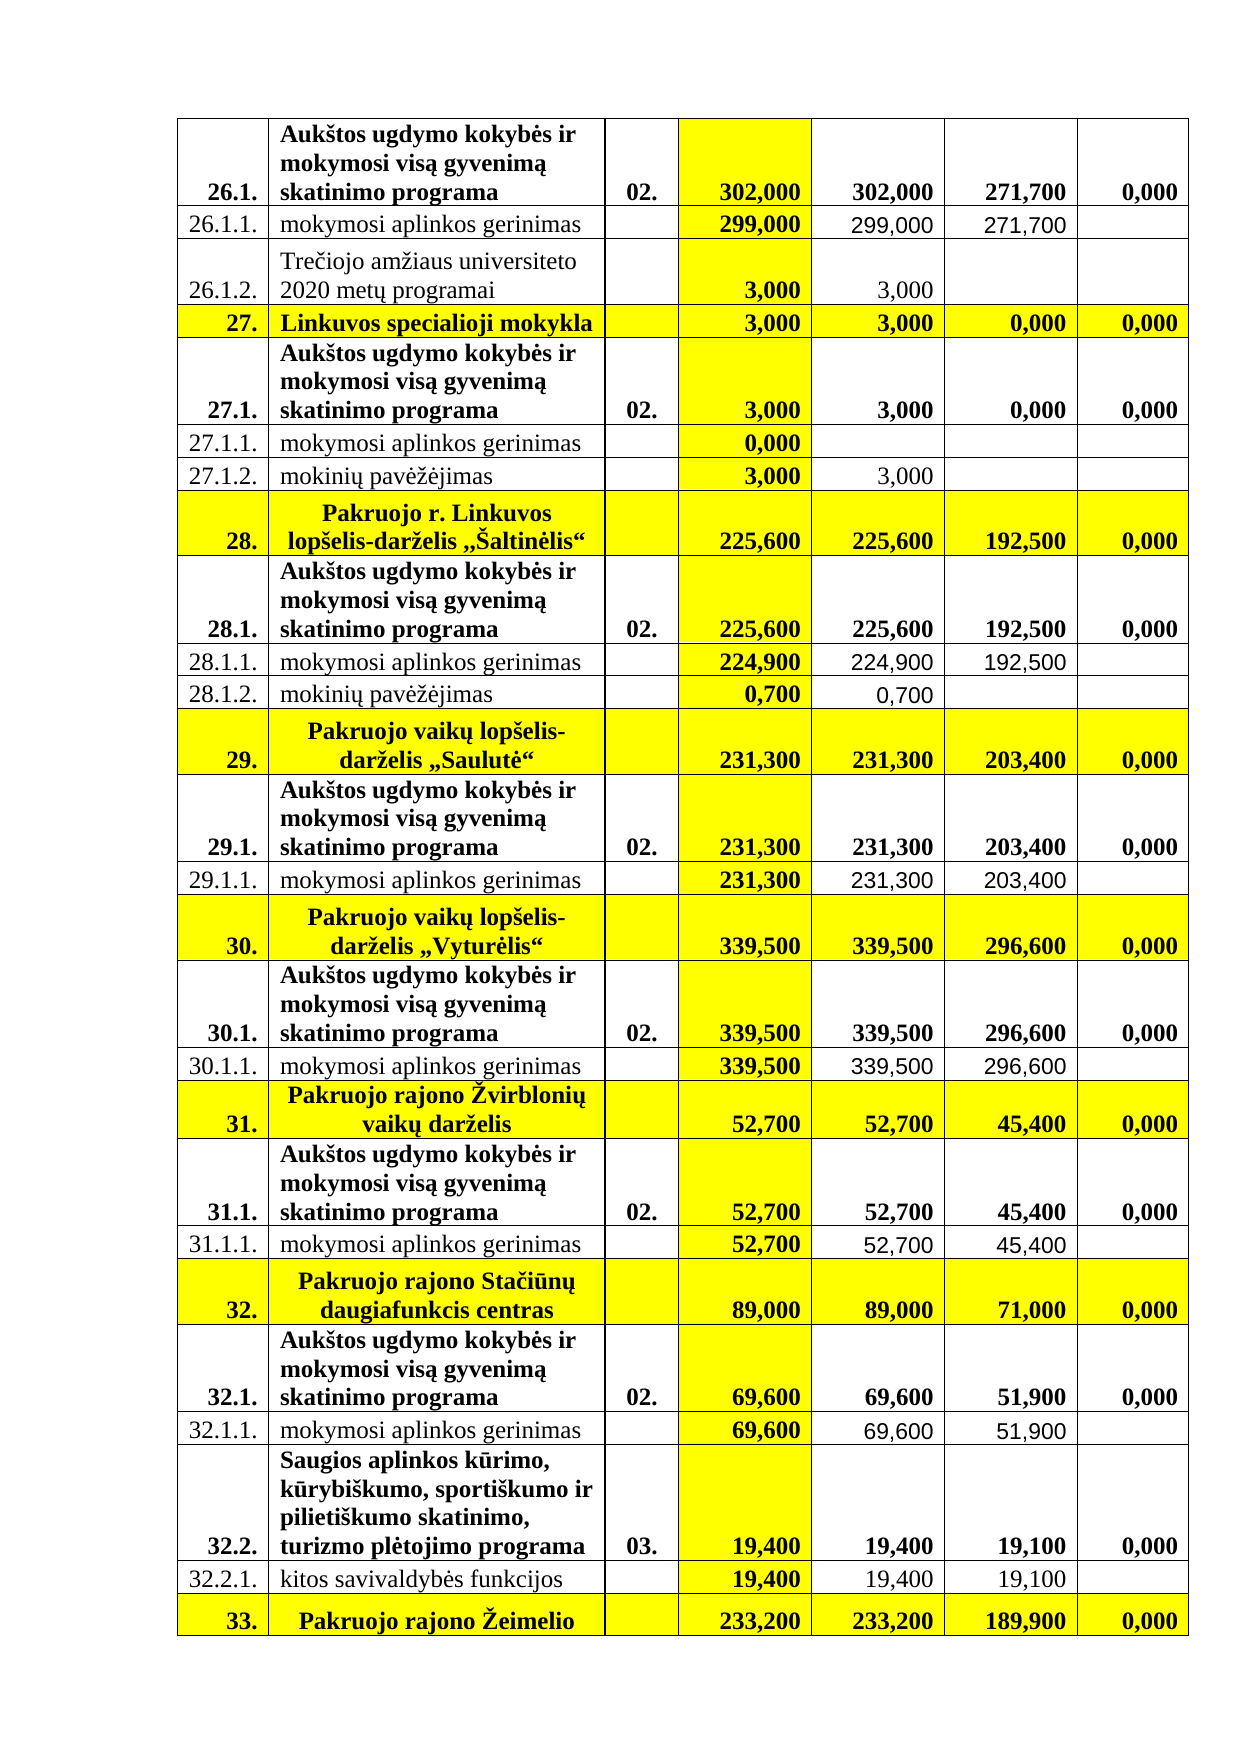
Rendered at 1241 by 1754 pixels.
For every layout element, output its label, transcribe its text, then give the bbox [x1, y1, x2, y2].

table_cell 0,000 [1078, 961, 1188, 1047]
table_cell 233,200 [812, 1594, 944, 1635]
table_cell 3,000 [679, 239, 811, 304]
table_cell 27.1. [178, 338, 268, 424]
table_cell 271,700 [945, 119, 1077, 205]
table_cell 3,000 [812, 239, 944, 304]
table_cell [1078, 239, 1188, 304]
table_cell 02. [606, 961, 678, 1047]
table_cell Aukštos ugdymo kokybės ir mokymosi visą gyvenimą skatinimo programa [269, 1325, 604, 1411]
table_cell Pakruojo rajono Stačiūnų daugiafunkcis centras [269, 1259, 604, 1324]
table_cell 3,000 [679, 305, 811, 337]
table_cell 3,000 [679, 338, 811, 424]
table_cell [1078, 644, 1188, 675]
table_cell [606, 1226, 678, 1258]
table_cell [1078, 1226, 1188, 1258]
table_cell [606, 1561, 678, 1593]
table_cell 28.1. [178, 556, 268, 642]
table_cell 0,000 [1078, 1325, 1188, 1411]
table_cell [1078, 676, 1188, 708]
table_cell 203,400 [945, 862, 1077, 894]
table_cell [606, 458, 678, 489]
table_cell mokymosi aplinkos gerinimas [269, 862, 604, 894]
table_cell 52,700 [812, 1139, 944, 1225]
table_cell 26.1.2. [178, 239, 268, 304]
table_cell 3,000 [679, 458, 811, 489]
table_cell mokymosi aplinkos gerinimas [269, 1412, 604, 1444]
table_cell 26.1.1. [178, 206, 268, 238]
table_cell Aukštos ugdymo kokybės ir mokymosi visą gyvenimą skatinimo programa [269, 119, 604, 205]
table_cell 45,400 [945, 1226, 1077, 1258]
table_cell mokymosi aplinkos gerinimas [269, 1226, 604, 1258]
table_cell 302,000 [679, 119, 811, 205]
table_cell Pakruojo r. Linkuvos lopšelis-darželis ,,Šaltinėlis“ [269, 491, 604, 555]
table_cell [1078, 862, 1188, 894]
table_cell mokymosi aplinkos gerinimas [269, 644, 604, 675]
table_cell [1078, 425, 1188, 457]
table_cell 224,900 [812, 644, 944, 675]
table_cell [606, 1048, 678, 1079]
table_cell 302,000 [812, 119, 944, 205]
table_cell 52,700 [679, 1081, 811, 1138]
table_cell 19,400 [812, 1561, 944, 1593]
table_cell mokinių pavėžėjimas [269, 458, 604, 489]
table_cell [812, 425, 944, 457]
table_cell 231,300 [812, 862, 944, 894]
table_cell 339,500 [812, 961, 944, 1047]
table_cell Pakruojo vaikų lopšelis-darželis „Saulutė“ [269, 709, 604, 774]
table_cell 02. [606, 1139, 678, 1225]
table_cell 27. [178, 305, 268, 337]
table_cell 224,900 [679, 644, 811, 675]
table_cell 31.1. [178, 1139, 268, 1225]
table_cell 0,000 [1078, 1081, 1188, 1138]
table_cell 192,500 [945, 644, 1077, 675]
table_cell 32.1. [178, 1325, 268, 1411]
table_cell 339,500 [812, 1048, 944, 1079]
table_cell kitos savivaldybės funkcijos [269, 1561, 604, 1593]
table_cell 231,300 [679, 709, 811, 774]
table_cell Aukštos ugdymo kokybės ir mokymosi visą gyvenimą skatinimo programa [269, 556, 604, 642]
table_cell [1078, 1048, 1188, 1079]
table_cell 32.2. [178, 1445, 268, 1560]
table_cell 30. [178, 895, 268, 959]
table_cell 231,300 [679, 775, 811, 861]
table_cell [1078, 458, 1188, 489]
table_cell [606, 425, 678, 457]
table_cell 339,500 [679, 1048, 811, 1079]
table_cell 27.1.1. [178, 425, 268, 457]
table_cell 0,000 [679, 425, 811, 457]
table_cell [945, 239, 1077, 304]
table_cell 0,000 [1078, 1594, 1188, 1635]
table_cell 0,000 [1078, 556, 1188, 642]
table_cell 299,000 [812, 206, 944, 238]
table_cell 29. [178, 709, 268, 774]
table_cell 29.1. [178, 775, 268, 861]
table_cell 231,300 [812, 709, 944, 774]
table_cell Aukštos ugdymo kokybės ir mokymosi visą gyvenimą skatinimo programa [269, 1139, 604, 1225]
table_cell 28.1.2. [178, 676, 268, 708]
table_cell mokymosi aplinkos gerinimas [269, 425, 604, 457]
table_cell 28.1.1. [178, 644, 268, 675]
table_cell mokymosi aplinkos gerinimas [269, 206, 604, 238]
table_cell 3,000 [812, 458, 944, 489]
table_cell 0,000 [1078, 338, 1188, 424]
table_cell 0,000 [1078, 709, 1188, 774]
table_cell 192,500 [945, 491, 1077, 555]
table_cell Aukštos ugdymo kokybės ir mokymosi visą gyvenimą skatinimo programa [269, 775, 604, 861]
table_cell 69,600 [812, 1325, 944, 1411]
table_cell 02. [606, 775, 678, 861]
table_cell 29.1.1. [178, 862, 268, 894]
table_cell 19,400 [679, 1445, 811, 1560]
table_cell 225,600 [679, 556, 811, 642]
table_cell 296,600 [945, 1048, 1077, 1079]
table_cell 231,300 [812, 775, 944, 861]
table_cell 26.1. [178, 119, 268, 205]
table_cell 30.1. [178, 961, 268, 1047]
table_cell 299,000 [679, 206, 811, 238]
table_cell 339,500 [679, 961, 811, 1047]
table_cell 233,200 [679, 1594, 811, 1635]
table_cell Pakruojo rajono Žvirblonių vaikų darželis [269, 1081, 604, 1138]
table_cell [606, 862, 678, 894]
table_cell 0,700 [679, 676, 811, 708]
table_cell mokymosi aplinkos gerinimas [269, 1048, 604, 1079]
table_cell mokinių pavėžėjimas [269, 676, 604, 708]
table_cell 0,000 [1078, 1259, 1188, 1324]
table_cell 3,000 [812, 338, 944, 424]
table_cell [606, 491, 678, 555]
table_cell Aukštos ugdymo kokybės ir mokymosi visą gyvenimą skatinimo programa [269, 338, 604, 424]
table_cell 0,000 [1078, 1139, 1188, 1225]
table_cell [606, 895, 678, 959]
table_cell 189,900 [945, 1594, 1077, 1635]
table_cell Saugios aplinkos kūrimo, kūrybiškumo, sportiškumo ir pilietiškumo skatinimo, turizmo plėtojimo programa [269, 1445, 604, 1560]
table_cell Linkuvos specialioji mokykla [269, 305, 604, 337]
table_cell 52,700 [679, 1226, 811, 1258]
table_cell 02. [606, 338, 678, 424]
table_cell 27.1.2. [178, 458, 268, 489]
table_cell 225,600 [679, 491, 811, 555]
table_cell 52,700 [812, 1226, 944, 1258]
table_cell 02. [606, 1325, 678, 1411]
table_cell 19,400 [679, 1561, 811, 1593]
table_cell [945, 676, 1077, 708]
table_cell [606, 676, 678, 708]
table_cell 0,700 [812, 676, 944, 708]
table_cell [1078, 1561, 1188, 1593]
table_cell [606, 239, 678, 304]
table_cell 69,600 [812, 1412, 944, 1444]
table_cell [606, 709, 678, 774]
table_cell 0,000 [945, 305, 1077, 337]
table_cell 0,000 [945, 338, 1077, 424]
table_cell 02. [606, 556, 678, 642]
table_cell 71,000 [945, 1259, 1077, 1324]
table_cell 32.2.1. [178, 1561, 268, 1593]
table_cell 339,500 [679, 895, 811, 959]
table_cell 03. [606, 1445, 678, 1560]
table_cell [606, 1412, 678, 1444]
table_cell 30.1.1. [178, 1048, 268, 1079]
table_cell 45,400 [945, 1139, 1077, 1225]
table_cell 0,000 [1078, 305, 1188, 337]
table_cell 32. [178, 1259, 268, 1324]
table_cell 52,700 [679, 1139, 811, 1225]
table_cell 52,700 [812, 1081, 944, 1138]
table_cell 3,000 [812, 305, 944, 337]
table_cell 19,400 [812, 1445, 944, 1560]
table_cell 31. [178, 1081, 268, 1138]
table_cell 0,000 [1078, 895, 1188, 959]
table_cell 51,900 [945, 1325, 1077, 1411]
table_cell 203,400 [945, 775, 1077, 861]
table_cell 0,000 [1078, 775, 1188, 861]
table_cell [606, 206, 678, 238]
table_cell 89,000 [812, 1259, 944, 1324]
table_cell 203,400 [945, 709, 1077, 774]
table_cell [606, 305, 678, 337]
table_cell 69,600 [679, 1412, 811, 1444]
table_cell [606, 644, 678, 675]
table_cell 02. [606, 119, 678, 205]
table_cell 69,600 [679, 1325, 811, 1411]
table_cell [1078, 206, 1188, 238]
table_cell Aukštos ugdymo kokybės ir mokymosi visą gyvenimą skatinimo programa [269, 961, 604, 1047]
table_cell 192,500 [945, 556, 1077, 642]
table_cell 339,500 [812, 895, 944, 959]
table_cell [945, 458, 1077, 489]
table_cell 89,000 [679, 1259, 811, 1324]
table_cell Pakruojo rajono Žeimelio [269, 1594, 604, 1635]
table_cell 19,100 [945, 1445, 1077, 1560]
table_cell 225,600 [812, 556, 944, 642]
table_cell 0,000 [1078, 1445, 1188, 1560]
table_cell 31.1.1. [178, 1226, 268, 1258]
table_cell 32.1.1. [178, 1412, 268, 1444]
table_cell Pakruojo vaikų lopšelis-darželis „Vyturėlis“ [269, 895, 604, 959]
table_cell 33. [178, 1594, 268, 1635]
table_cell 225,600 [812, 491, 944, 555]
table_cell 296,600 [945, 961, 1077, 1047]
table_cell 45,400 [945, 1081, 1077, 1138]
table_cell 19,100 [945, 1561, 1077, 1593]
table_cell 231,300 [679, 862, 811, 894]
table_cell Trečiojo amžiaus universiteto 2020 metų programai [269, 239, 604, 304]
table_cell [1078, 1412, 1188, 1444]
table_cell 271,700 [945, 206, 1077, 238]
table_cell [606, 1081, 678, 1138]
table_cell 28. [178, 491, 268, 555]
table_cell [606, 1259, 678, 1324]
table_cell 0,000 [1078, 491, 1188, 555]
table_cell [606, 1594, 678, 1635]
table_cell 0,000 [1078, 119, 1188, 205]
table_cell 51,900 [945, 1412, 1077, 1444]
table_cell [945, 425, 1077, 457]
table_cell 296,600 [945, 895, 1077, 959]
